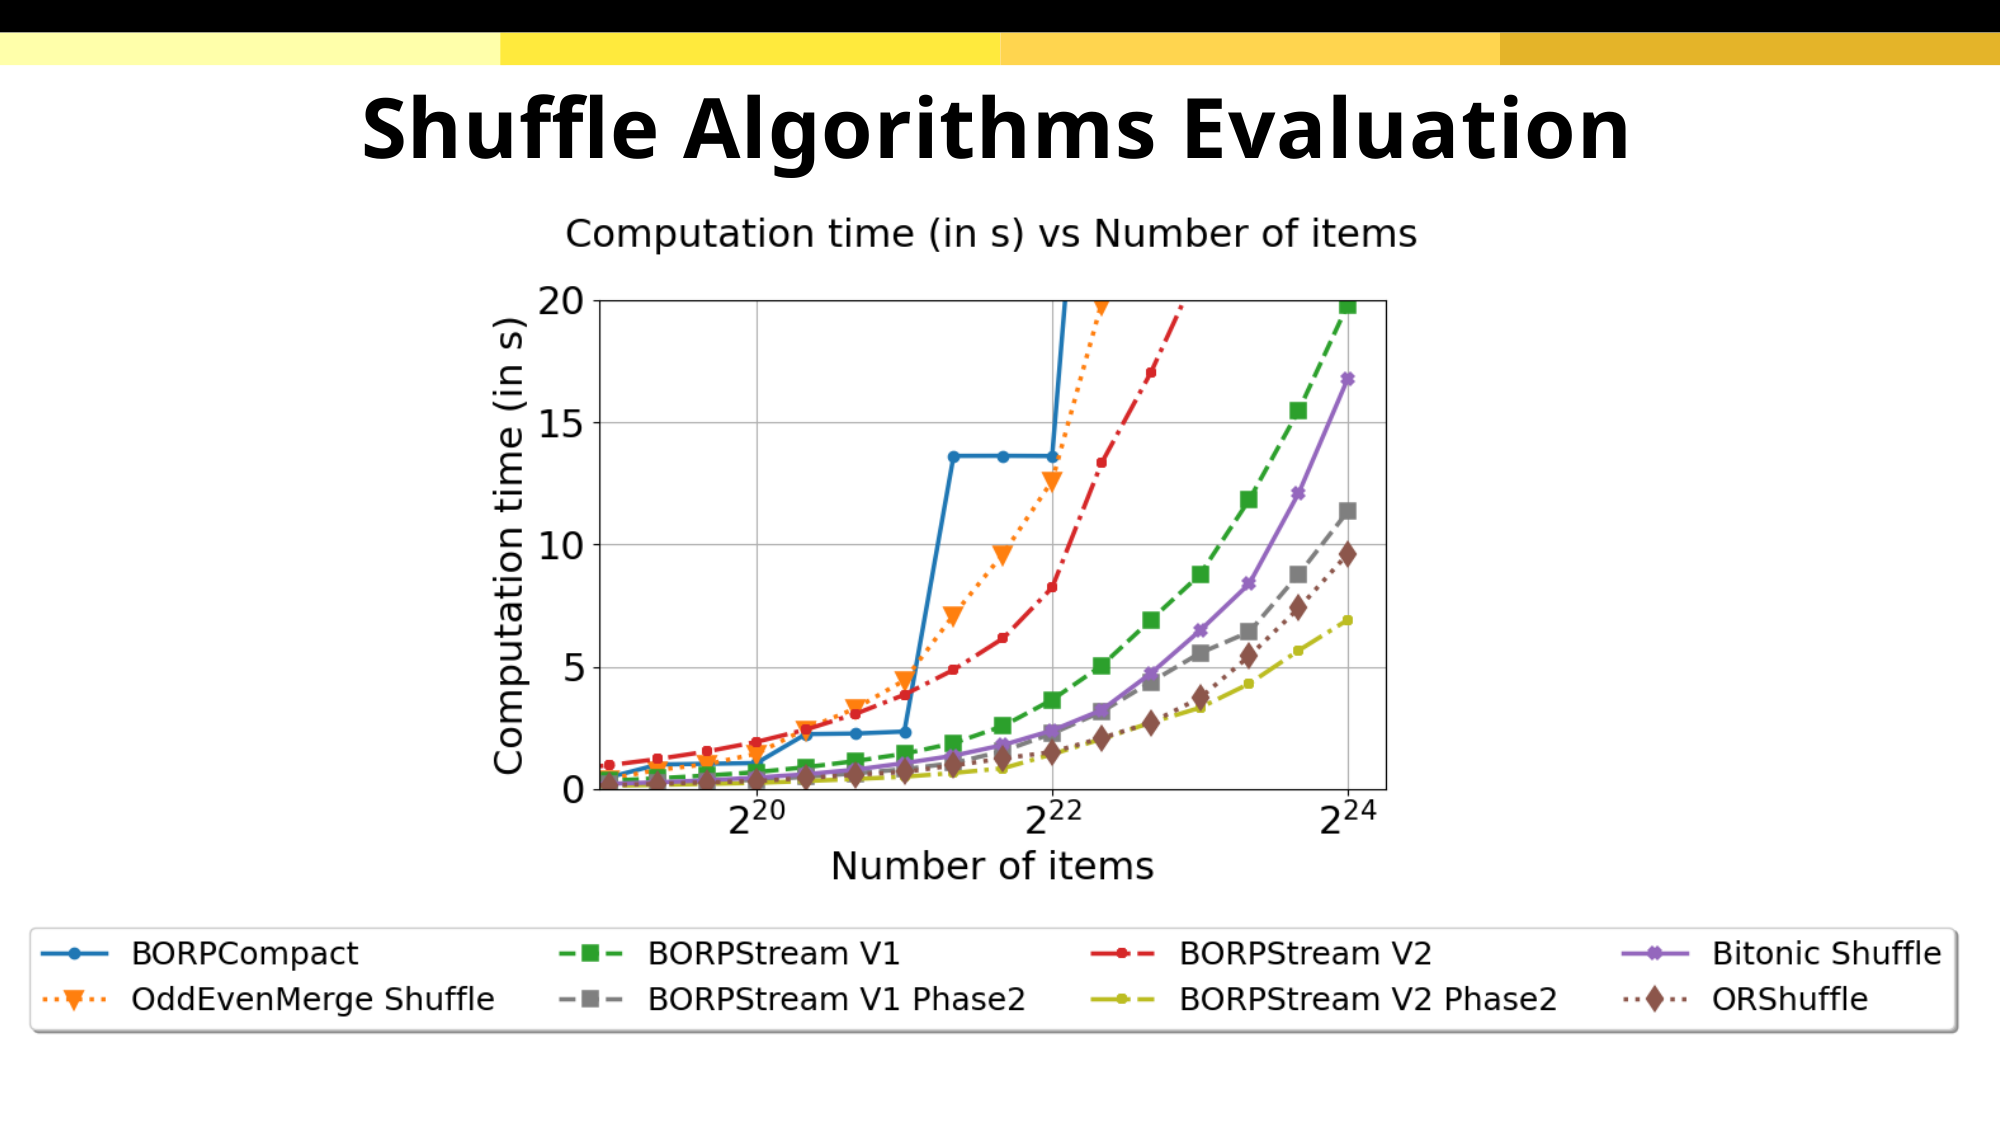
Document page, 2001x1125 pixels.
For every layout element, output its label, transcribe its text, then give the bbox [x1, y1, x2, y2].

picture [17, 205, 1967, 1042]
title Shuffle Algorithms Evaluation [48, 59, 1947, 205]
